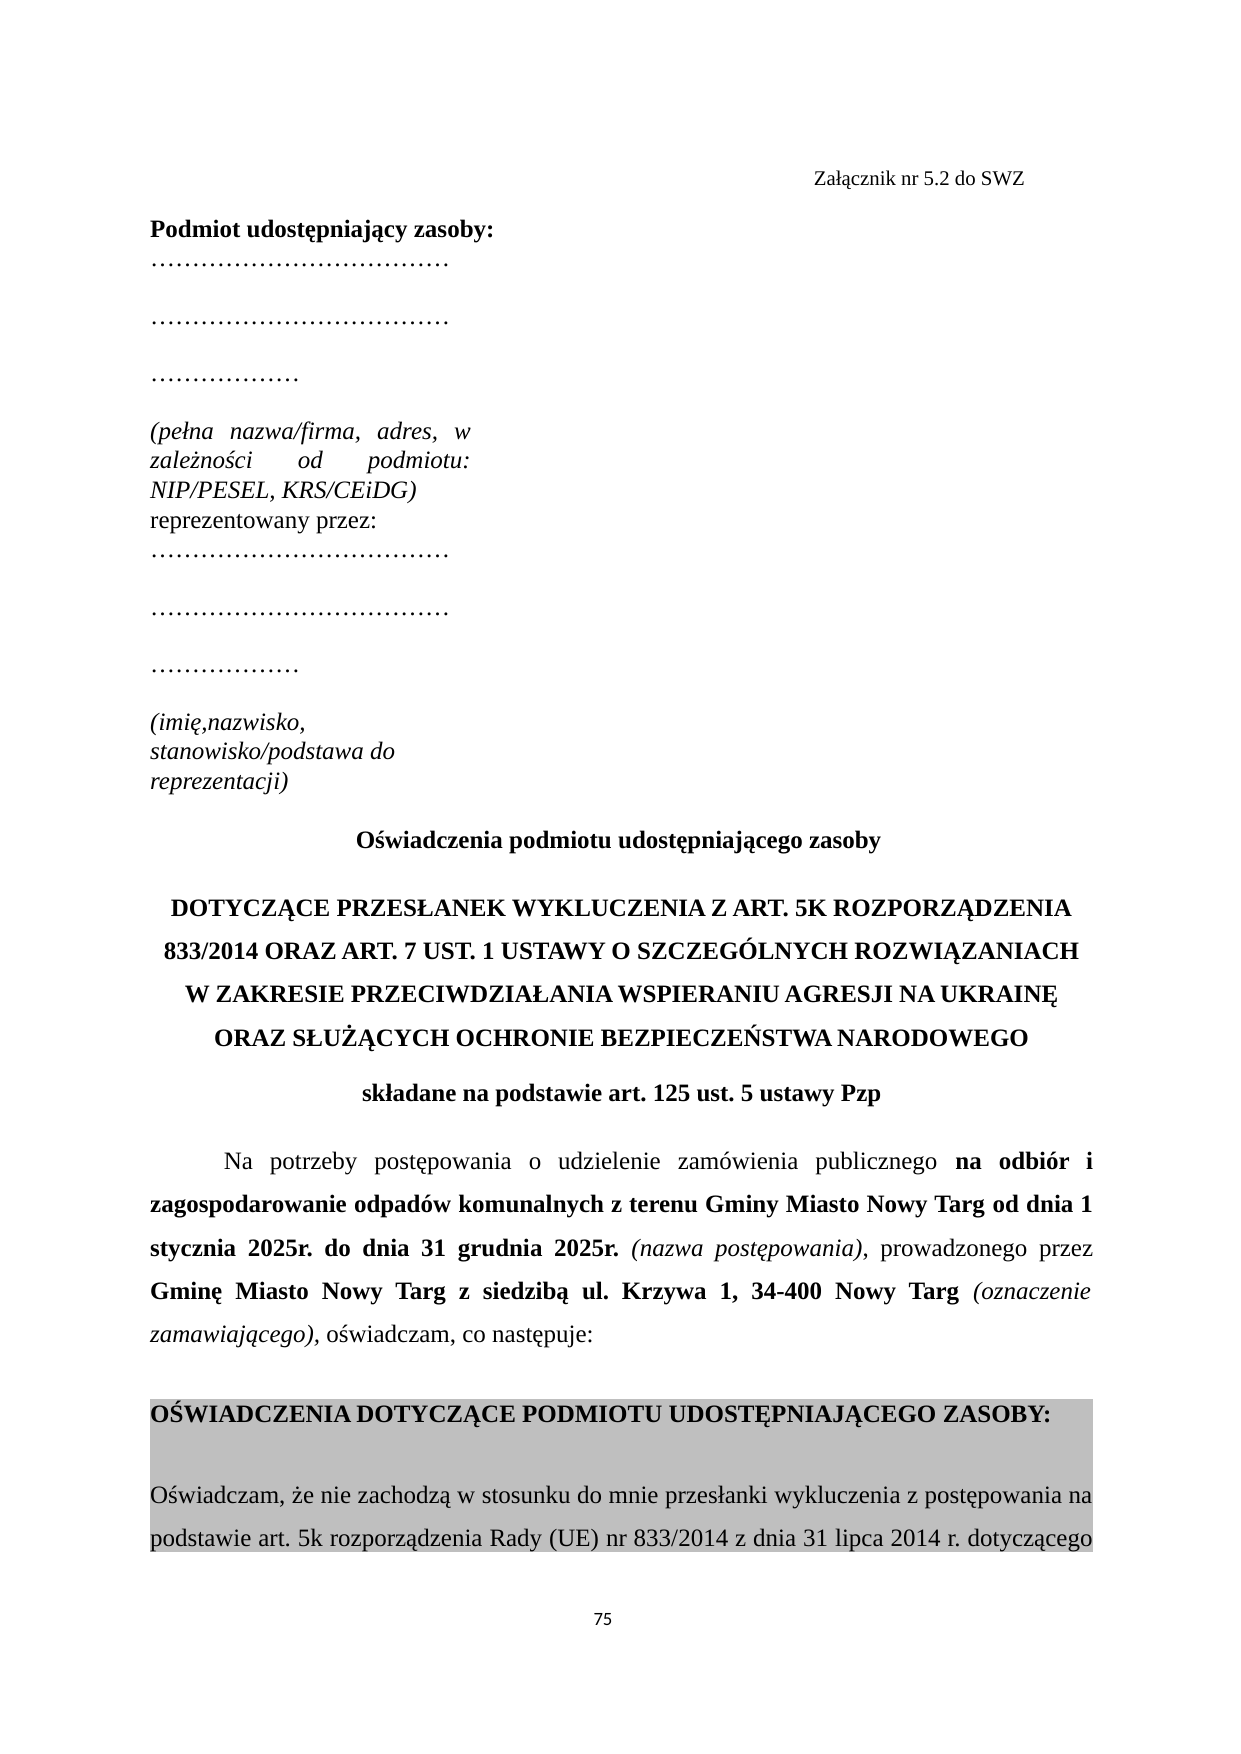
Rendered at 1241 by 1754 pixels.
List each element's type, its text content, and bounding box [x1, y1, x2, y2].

text ……………………………………………………………………………… [150, 534, 473, 678]
text ……………………………………………………………………………… [150, 243, 473, 387]
text Oświadczam, że nie zachodzą w stosunku do mnie przesłanki wykluczenia z postępowania na podstawie art. 5k rozporządzenia Rady (UE) nr 833/2014 z dnia 31 lipca 2014 r. dotyczącego [150, 1480, 1093, 1552]
text Oświadczenia podmiotu udostępniającego zasoby [150, 825, 1093, 854]
text (pełna nazwa/firma, adres, w zależności od podmiotu: NIP/PESEL, KRS/CEiDG) [150, 416, 473, 504]
text reprezentowany przez: [150, 505, 1093, 533]
text składane na podstawie art. 125 ust. 5 ustawy Pzp [150, 1078, 1093, 1107]
text Na potrzeby postępowania o udzielenie zamówienia publicznego na odbiór i zagospodarowanie odpadów komunalnych z terenu Gminy Miasto Nowy Targ od dnia 1 stycznia 2025r. do dnia 31 grudnia 2025r. (nazwa postępowania), prowadzonego przez Gminę Miasto Nowy Targ z siedzibą ul. Krzywa 1, 34-400 Nowy Targ (oznaczenie zamawiającego), oświadczam, co następuje: [150, 1146, 1093, 1348]
text Załącznik nr 5.2 do SWZ [814, 166, 1093, 190]
text DOTYCZĄCE PRZESŁANEK WYKLUCZENIA Z ART. 5K ROZPORZĄDZENIA 833/2014 ORAZ ART. 7 UST. 1 USTAWY o szczególnych rozwiązaniach w zakresie przeciwdziałania wspieraniu agresji na Ukrainę oraz służących ochronie bezpieczeństwa narodowego [150, 893, 1093, 1051]
text OŚWIADCZENIA DOTYCZĄCE PODMIOTU UDOSTĘPNIAJĄCEGO ZASOBY: [150, 1399, 1093, 1428]
text Podmiot udostępniający zasoby: [150, 214, 1093, 243]
text (imię,nazwisko, stanowisko/podstawa do reprezentacji) [150, 707, 473, 795]
